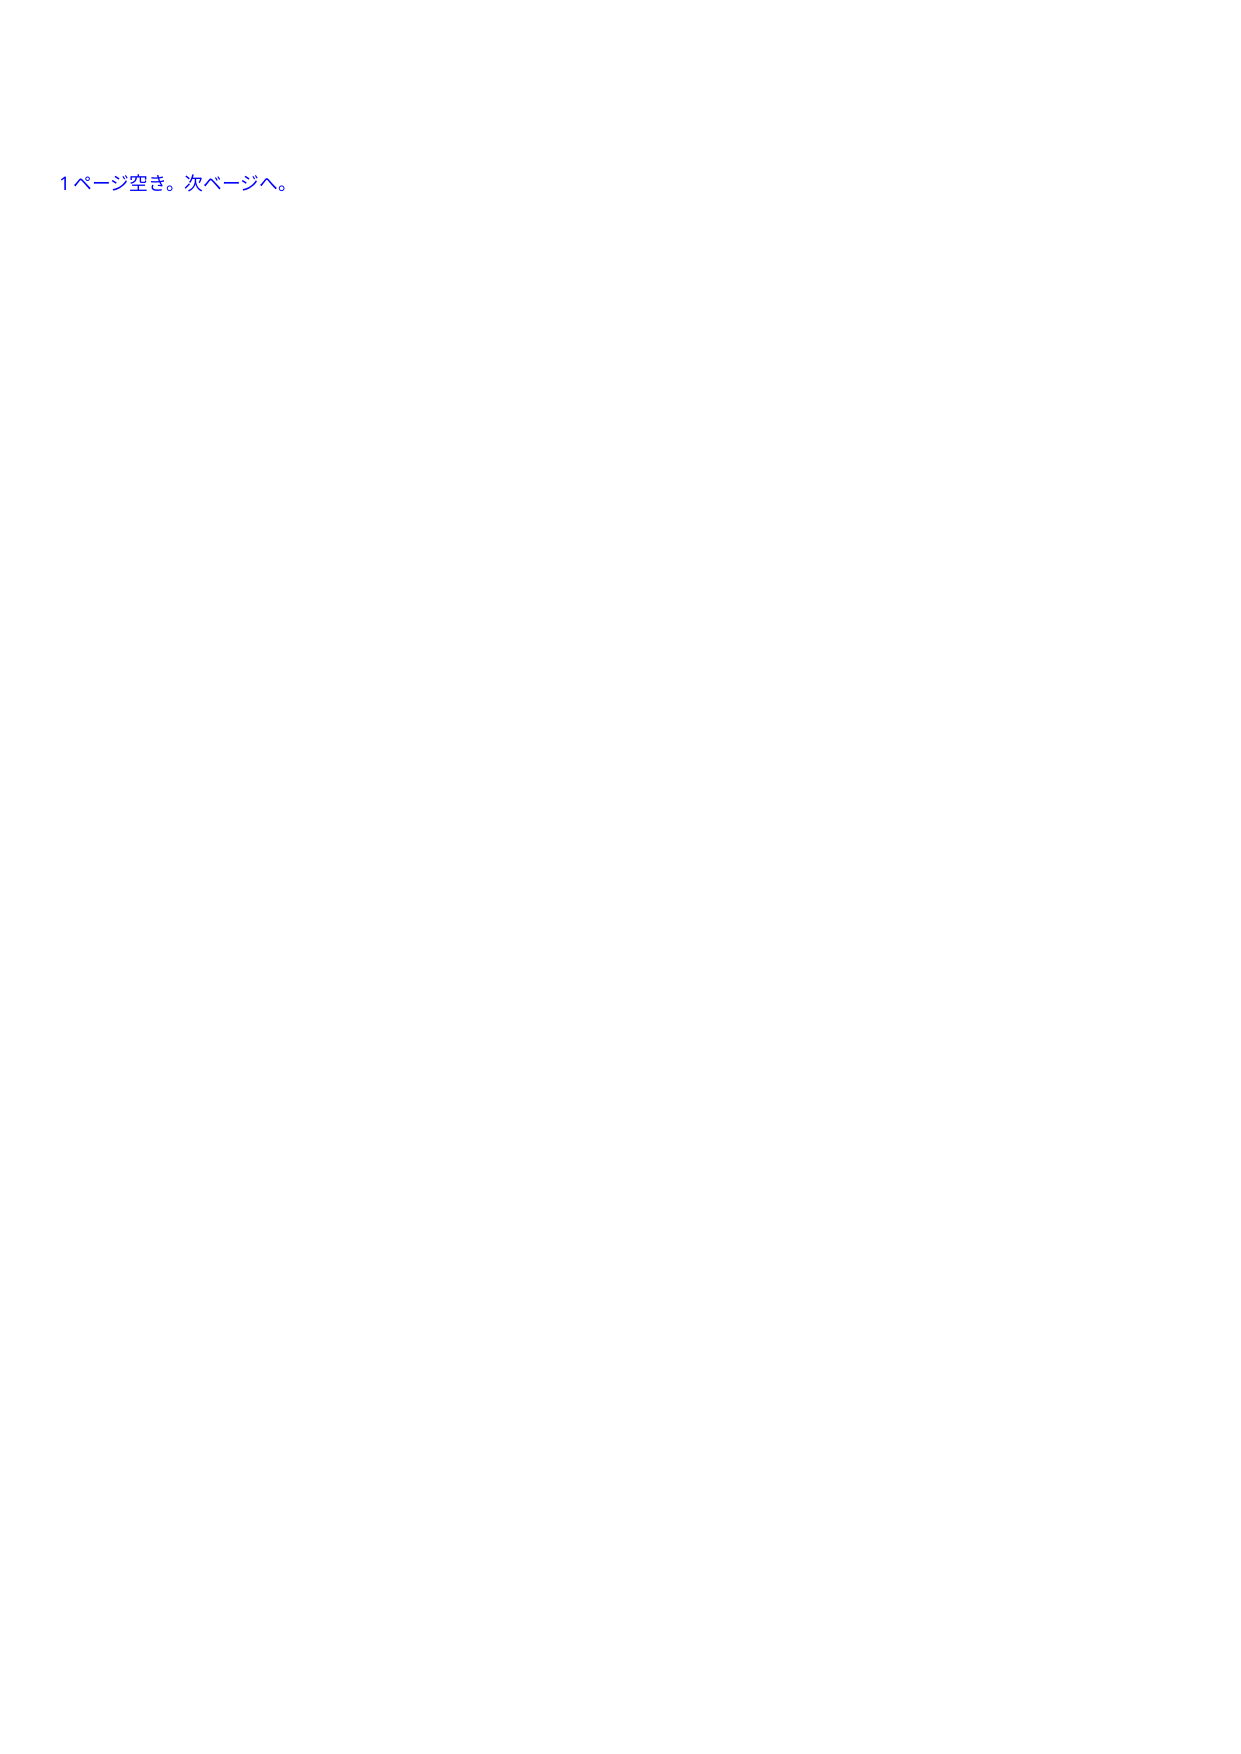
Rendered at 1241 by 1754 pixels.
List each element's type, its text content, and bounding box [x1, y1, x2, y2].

text 1ページ空き。次ベージへ。 [59, 168, 1181, 196]
